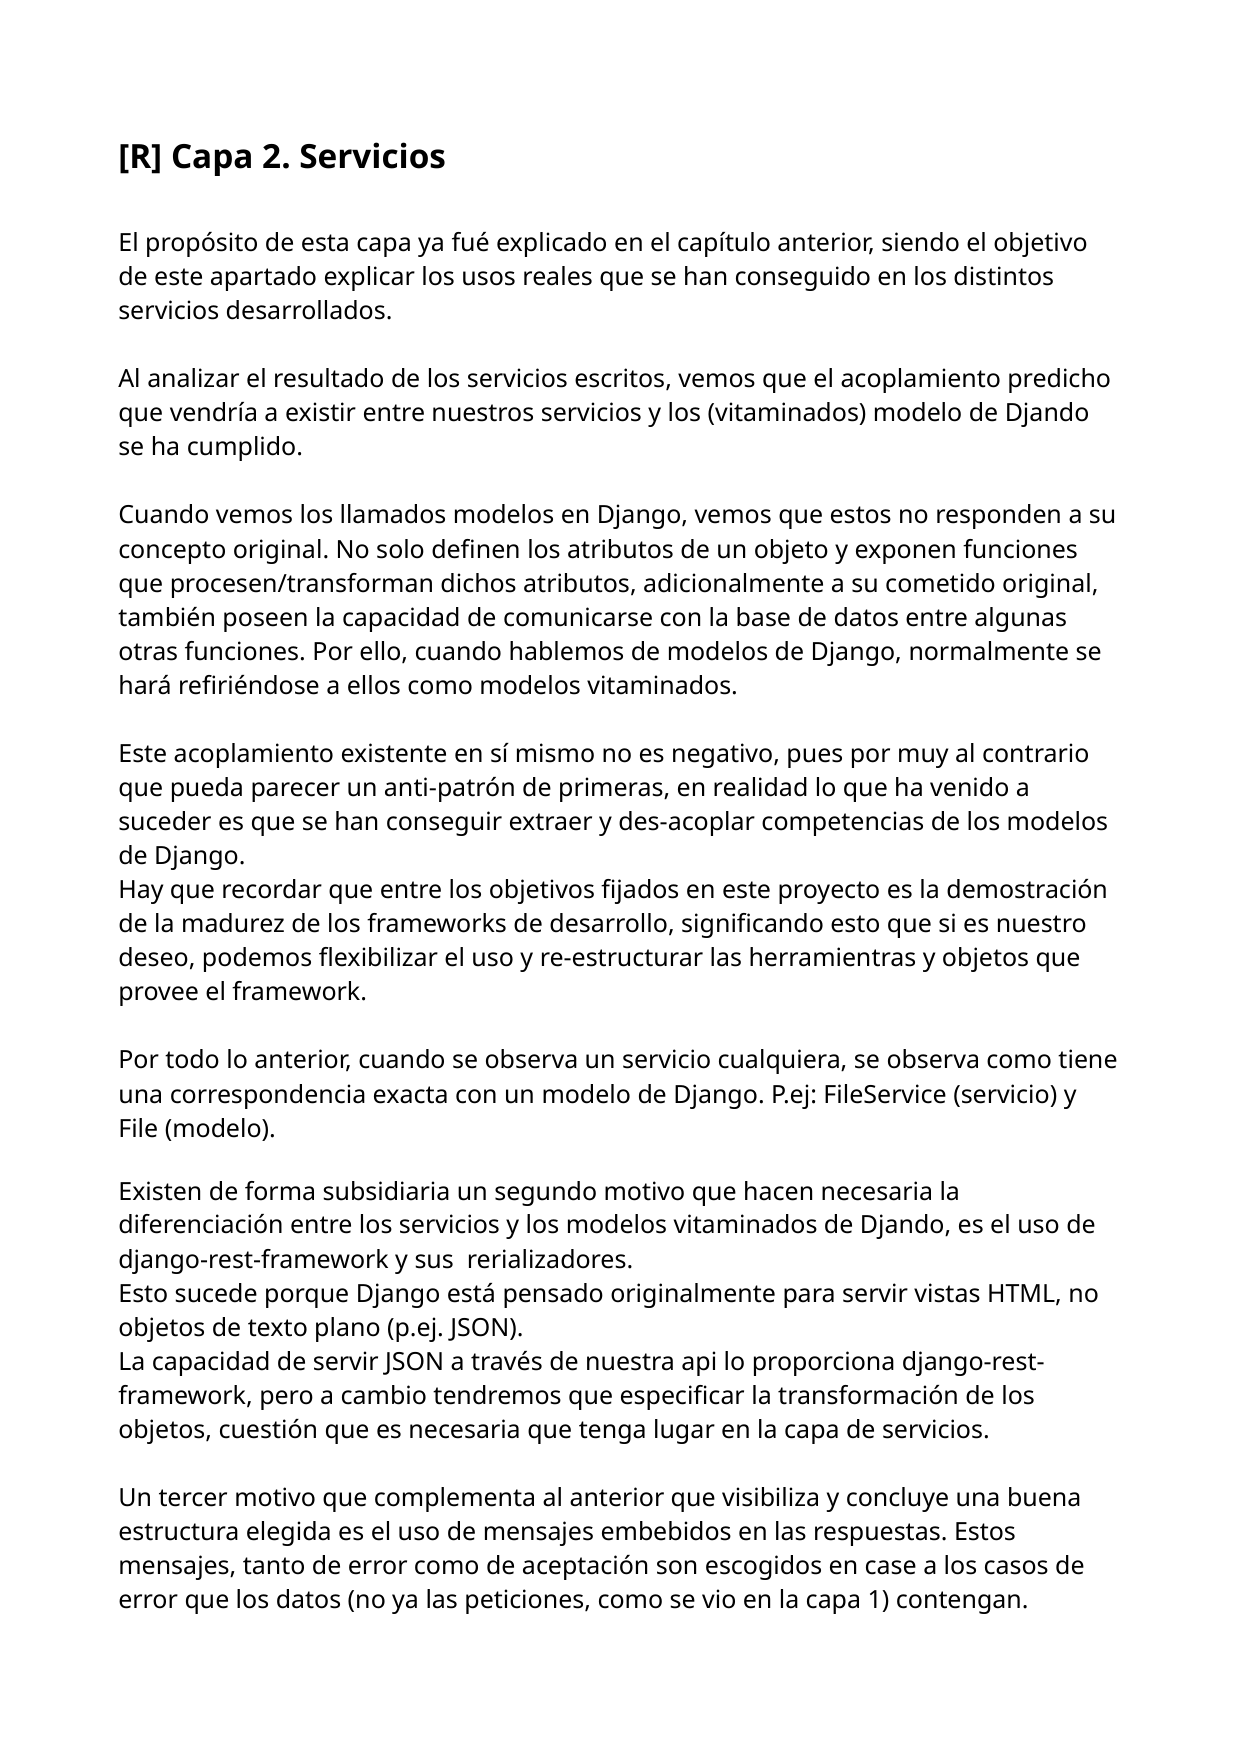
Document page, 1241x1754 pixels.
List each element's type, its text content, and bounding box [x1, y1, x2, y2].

text El propósito de esta capa ya fué explicado en el capítulo anterior, siendo el objetivo de este apartado explicar los usos reales que se han conseguido en los distintos servicios desarrollados. Al analizar el resultado de los servicios escritos, vemos que el acoplamiento predicho que vendría a existir entre nuestros servicios y los (vitaminados) modelo de Djando se ha cumplido. [118, 191, 1122, 463]
text Cuando vemos los llamados modelos en Django, vemos que estos no responden a su concepto original. No solo definen los atributos de un objeto y exponen funciones que procesen/transforman dichos atributos, adicionalmente a su cometido original, también poseen la capacidad de comunicarse con la base de datos entre algunas otras funciones. Por ello, cuando hablemos de modelos de Django, normalmente se hará refiriéndose a ellos como modelos vitaminados. [118, 497, 1122, 702]
text Este acoplamiento existente en sí mismo no es negativo, pues por muy al contrario que pueda parecer un anti-patrón de primeras, en realidad lo que ha venido a suceder es que se han conseguir extraer y des-acoplar competencias de los modelos de Django. Hay que recordar que entre los objetivos fijados en este proyecto es la demostración de la madurez de los frameworks de desarrollo, significando esto que si es nuestro deseo, podemos flexibilizar el uso y re-estructurar las herramientras y objetos que provee el framework. Por todo lo anterior, cuando se observa un servicio cualquiera, se observa como tiene una correspondencia exacta con un modelo de Django. P.ej: FileService (servicio) y File (modelo). [118, 702, 1122, 1173]
text Esto sucede porque Django está pensado originalmente para servir vistas HTML, no objetos de texto plano (p.ej. JSON). La capacidad de servir JSON a través de nuestra api lo proporciona django-rest-framework, pero a cambio tendremos que especificar la transformación de los objetos, cuestión que es necesaria que tenga lugar en la capa de servicios. Un tercer motivo que complementa al anterior que visibiliza y concluye una buena estructura elegida es el uso de mensajes embebidos en las respuestas. Estos mensajes, tanto de error como de aceptación son escogidos en case a los casos de error que los datos (no ya las peticiones, como se vio en la capa 1) contengan. [118, 1275, 1122, 1616]
text Existen de forma subsidiaria un segundo motivo que hacen necesaria la diferenciación entre los servicios y los modelos vitaminados de Djando, es el uso de django-rest-framework y sus rerializadores. [118, 1173, 1122, 1275]
subtitle [R] Capa 2. Servicios [118, 133, 1122, 178]
